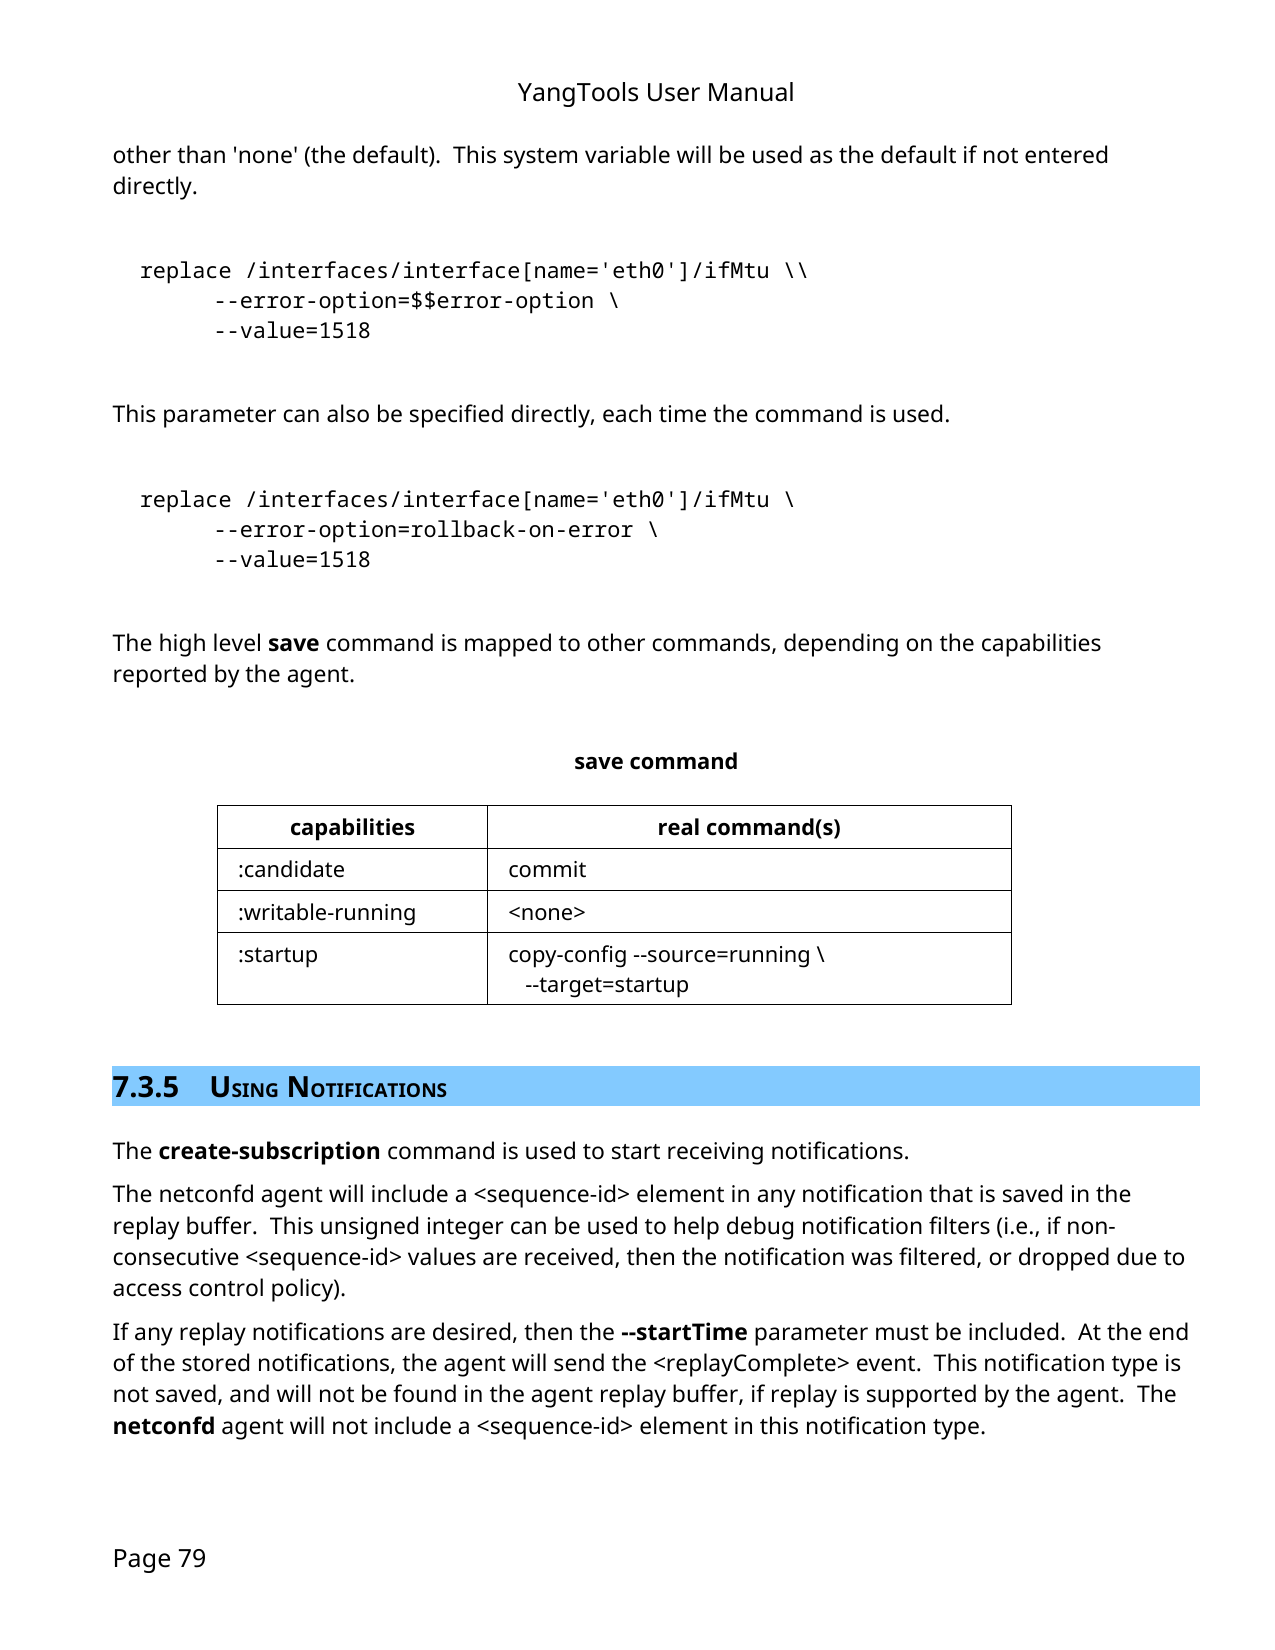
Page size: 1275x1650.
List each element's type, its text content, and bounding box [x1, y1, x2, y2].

text other than 'none' (the default). This system variable will be used as the default if not entered directly. [112, 138, 1200, 201]
text replace /interfaces/interface[name='eth0']/ifMtu \ --error-option=rollback-on-error \ --value=1518 [139, 484, 1200, 573]
table_cell <none> [488, 891, 1011, 932]
text The netconfd agent will include a <sequence-id> element in any notification that is saved in the replay buffer. This unsigned integer can be used to help debug notification filters (i.e., if non-consecutive <sequence-id> values are received, then the notification was filtered, or dropped due to access control policy). [112, 1178, 1200, 1303]
table_cell commit [488, 849, 1011, 890]
subtitle save command [127, 746, 1185, 776]
text The create-subscription command is used to start receiving notifications. [112, 1135, 1200, 1166]
text If any replay notifications are desired, then the --startTime parameter must be included. At the end of the stored notifications, the agent will send the <replayComplete> event. This notification type is not saved, and will not be found in the agent replay buffer, if replay is supported by the agent. The netconfd agent will not include a <sequence-id> element in this notification type. [112, 1316, 1200, 1441]
text replace /interfaces/interface[name='eth0']/ifMtu \\ --error-option=$$error-option \ --value=1518 [139, 255, 1200, 345]
text The high level save command is mapped to other commands, depending on the capabilities reported by the agent. [112, 627, 1200, 689]
table_cell :writable-running [218, 891, 487, 932]
table_header capabilities [218, 806, 487, 848]
table_cell :candidate [218, 849, 487, 890]
table_cell :startup [218, 933, 487, 1004]
text This parameter can also be specified directly, each time the command is used. [112, 398, 1200, 430]
table_header real command(s) [488, 806, 1011, 848]
table_cell copy-config --source=running \ --target=startup [488, 933, 1011, 1004]
subtitle Using Notifications [112, 1066, 1200, 1106]
